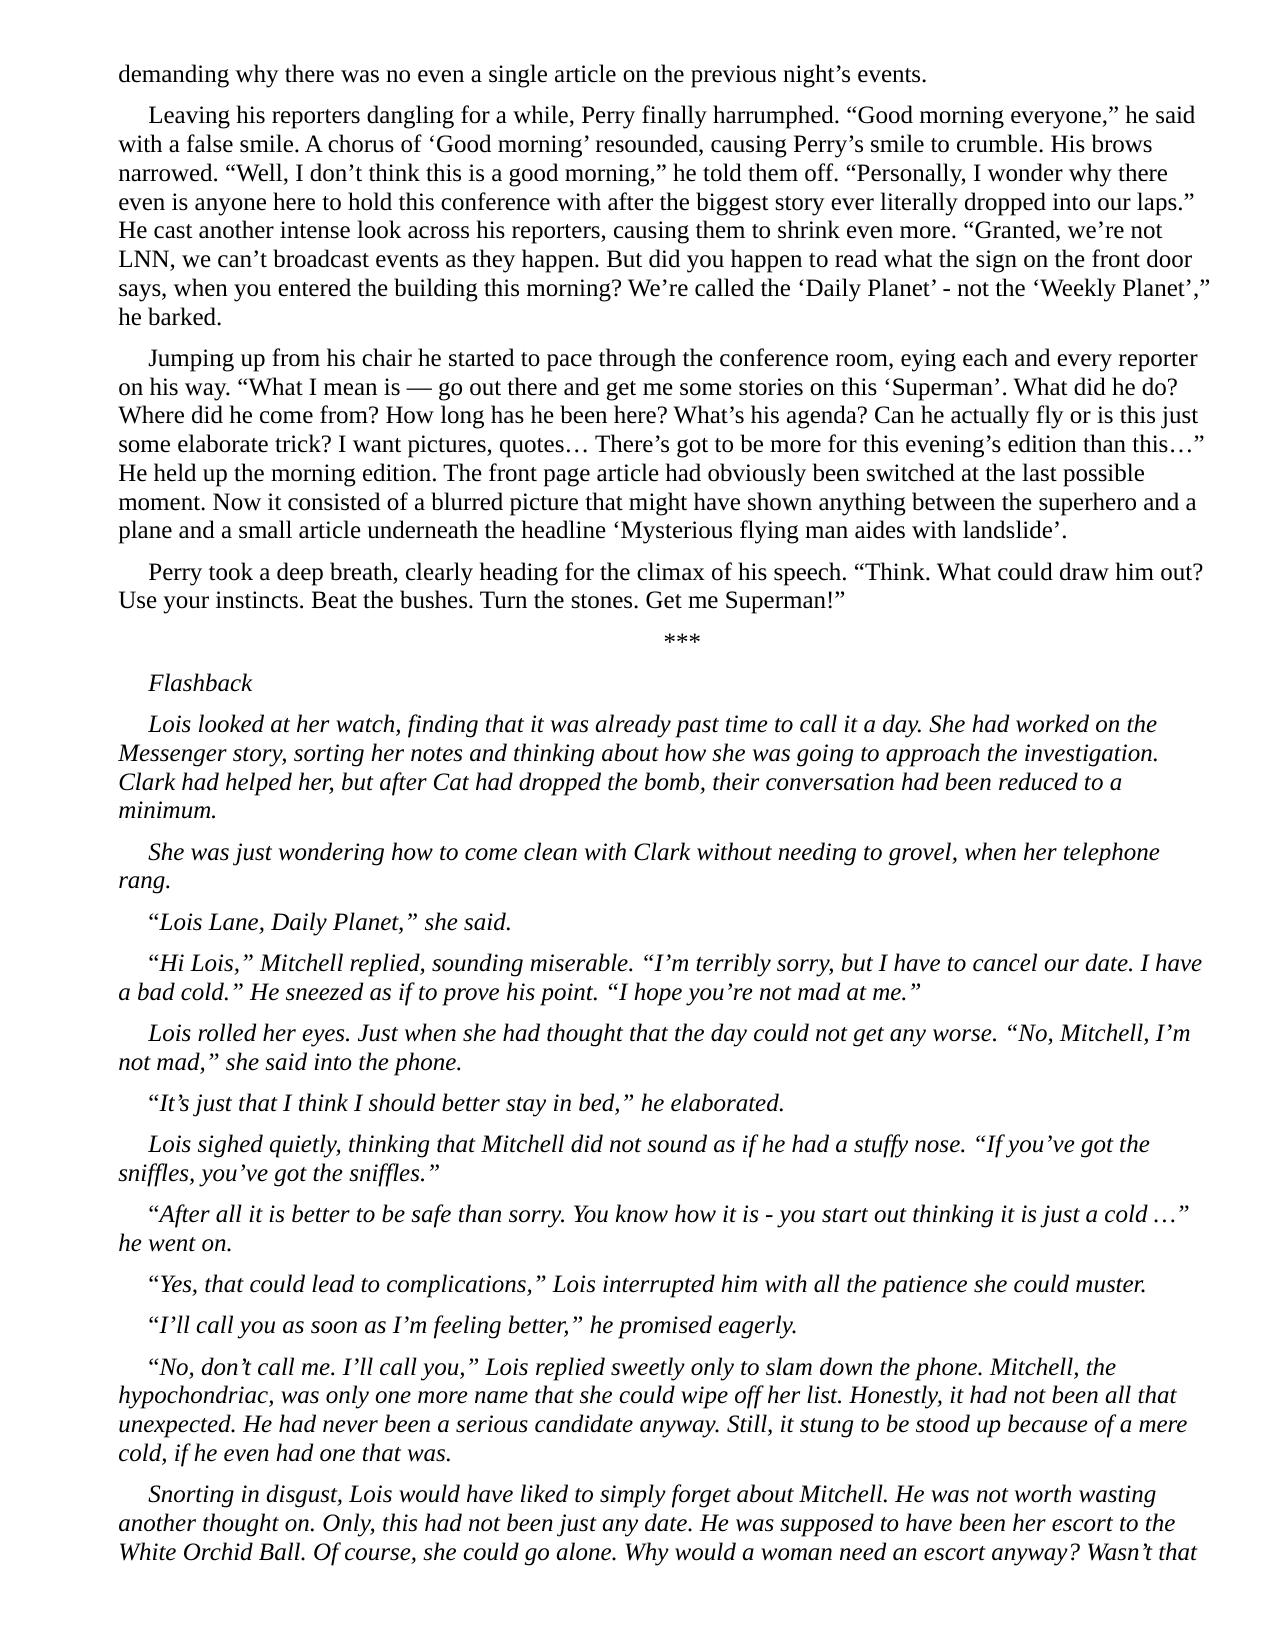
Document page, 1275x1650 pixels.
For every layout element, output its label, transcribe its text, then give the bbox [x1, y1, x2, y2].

text “I’ll call you as soon as I’m feeling better,” he promised eagerly. [118, 1310, 1216, 1339]
text “No, don’t call me. I’ll call you,” Lois replied sweetly only to slam down the phone. Mitchell, the hypochondriac, was only one more name that she could wipe off her list. Honestly, it had not been all that unexpected. He had never been a serious candidate anyway. Still, it stung to be stood up because of a mere cold, if he even had one that was. [118, 1352, 1216, 1467]
text “Hi Lois,” Mitchell replied, sounding miserable. “I’m terribly sorry, but I have to cancel our date. I have a bad cold.” He sneezed as if to prove his point. “I hope you’re not mad at me.” [118, 948, 1216, 1005]
text Lois looked at her watch, finding that it was already past time to call it a day. She had worked on the Messenger story, sorting her notes and thinking about how she was going to approach the investigation. Clark had helped her, but after Cat had dropped the bomb, their conversation had been reduced to a minimum. [118, 709, 1216, 824]
text Perry took a deep breath, clearly heading for the climax of his speech. “Think. What could draw him out? Use your instincts. Beat the bushes. Turn the stones. Get me Superman!” [118, 557, 1216, 614]
text “After all it is better to be safe than sorry. You know how it is - you start out thinking it is just a cold …” he went on. [118, 1199, 1216, 1257]
text “Lois Lane, Daily Planet,” she said. [118, 907, 1216, 935]
text She was just wondering how to come clean with Clark without needing to grovel, when her telephone rang. [118, 837, 1216, 894]
text Leaving his reporters dangling for a while, Perry finally harrumphed. “Good morning everyone,” he said with a false smile. A chorus of ‘Good morning’ resounded, causing Perry’s smile to crumble. His brows narrowed. “Well, I don’t think this is a good morning,” he told them off. “Personally, I wonder why there even is anyone here to hold this conference with after the biggest story ever literally dropped into our laps.” He cast another intense look across his reporters, causing them to shrink even more. “Granted, we’re not LNN, we can’t broadcast events as they happen. But did you happen to read what the sign on the front door says, when you entered the building this morning? We’re called the ‘Daily Planet’ - not the ‘Weekly Planet’,” he barked. [118, 100, 1216, 330]
text Flashback [118, 668, 1216, 697]
text “Yes, that could lead to complications,” Lois interrupted him with all the patience she could muster. [118, 1269, 1216, 1298]
text Snorting in disgust, Lois would have liked to simply forget about Mitchell. He was not worth wasting another thought on. Only, this had not been just any date. He was supposed to have been her escort to the White Orchid Ball. Of course, she could go alone. Why would a woman need an escort anyway? Wasn’t that [118, 1479, 1216, 1565]
text demanding why there was no even a single article on the previous night’s events. [118, 59, 1216, 88]
text Lois sighed quietly, thinking that Mitchell did not sound as if he had a stuffy nose. “If you’ve got the sniffles, you’ve got the sniffles.” [118, 1129, 1216, 1187]
text Jumping up from his chair he started to pace through the conference room, eying each and every reporter on his way. “What I mean is — go out there and get me some stories on this ‘Superman’. What did he do? Where did he come from? How long has he been here? What’s his agenda? Can he actually fly or is this just some elaborate trick? I want pictures, quotes… There’s got to be more for this evening’s edition than this…” He held up the morning edition. The front page article had obviously been switched at the last possible moment. Now it consisted of a blurred picture that might have shown anything between the superhero and a plane and a small article underneath the headline ‘Mysterious flying man aides with landslide’. [118, 343, 1216, 544]
text “It’s just that I think I should better stay in bed,” he elaborated. [118, 1088, 1216, 1117]
text *** [118, 627, 1216, 655]
text Lois rolled her eyes. Just when she had thought that the day could not get any worse. “No, Mitchell, I’m not mad,” she said into the phone. [118, 1018, 1216, 1075]
